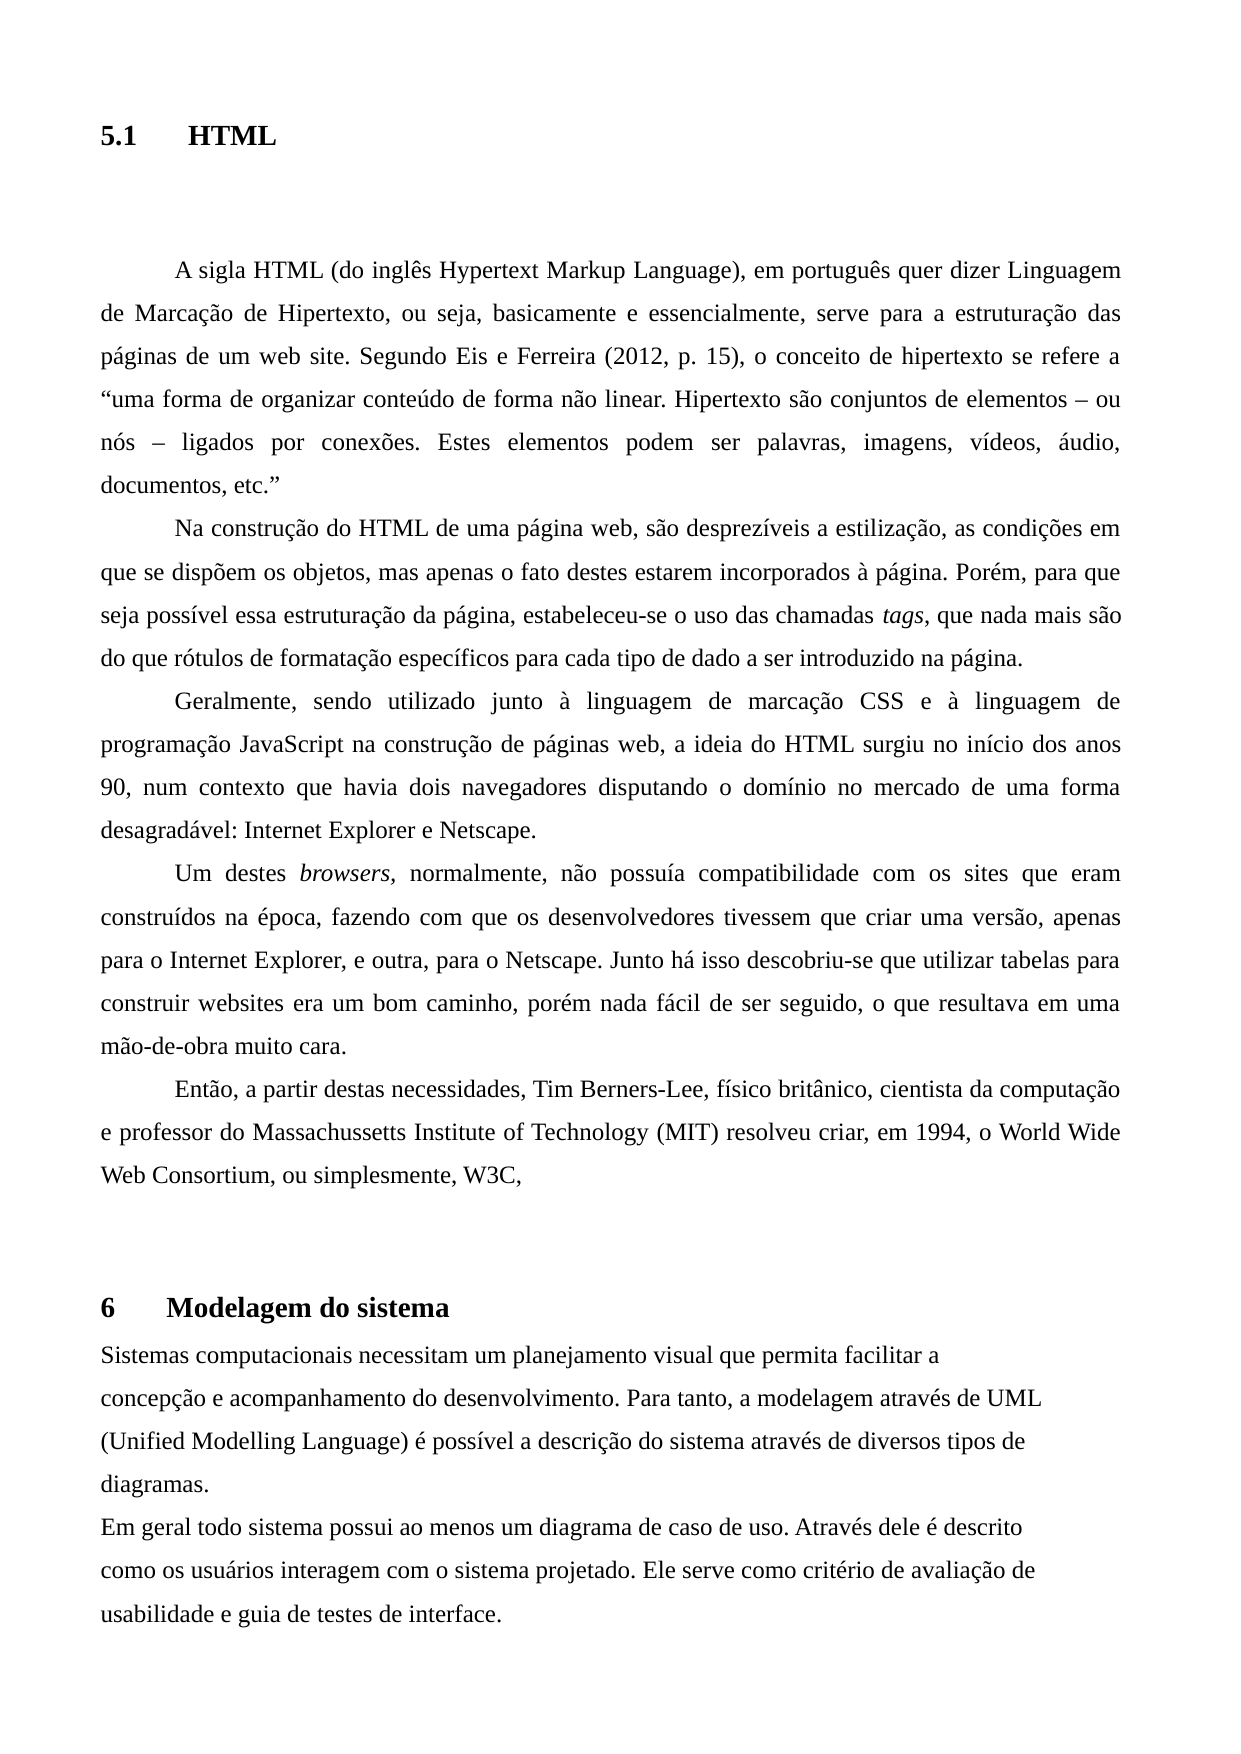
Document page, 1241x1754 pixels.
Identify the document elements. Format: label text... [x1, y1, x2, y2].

text (Unified Modelling Language) é possível a descrição do sistema através de diversos tipos de [100, 1426, 1122, 1455]
text Na construção do HTML de uma página web, são desprezíveis a estilização, as condições em que se dispõem os objetos, mas apenas o fato destes estarem incorporados à página. Porém, para que seja possível essa estruturação da página, estabeleceu-se o uso das chamadas tags, que nada mais são do que rótulos de formatação específicos para cada tipo de dado a ser introduzido na página. [100, 513, 1122, 672]
text Um destes browsers, normalmente, não possuía compatibilidade com os sites que eram construídos na época, fazendo com que os desenvolvedores tivessem que criar uma versão, apenas para o Internet Explorer, e outra, para o Netscape. Junto há isso descobriu-se que utilizar tabelas para construir websites era um bom caminho, porém nada fácil de ser seguido, o que resultava em uma mão-de-obra muito cara. [100, 858, 1122, 1060]
text Sistemas computacionais necessitam um planejamento visual que permita facilitar a [100, 1340, 1122, 1369]
text Em geral todo sistema possui ao menos um diagrama de caso de uso. Através dele é descrito [100, 1512, 1122, 1541]
text Geralmente, sendo utilizado junto à linguagem de marcação CSS e à linguagem de programação JavaScript na construção de páginas web, a ideia do HTML surgiu no início dos anos 90, num contexto que havia dois navegadores disputando o domínio no mercado de uma forma desagradável: Internet Explorer e Netscape. [100, 686, 1122, 844]
text A sigla HTML (do inglês Hypertext Markup Language), em português quer dizer Linguagem de Marcação de Hipertexto, ou seja, basicamente e essencialmente, serve para a estruturação das páginas de um web site. Segundo Eis e Ferreira (2012, p. 15), o conceito de hipertexto se refere a “uma forma de organizar conteúdo de forma não linear. Hipertexto são conjuntos de elementos – ou nós – ligados por conexões. Estes elementos podem ser palavras, imagens, vídeos, áudio, documentos, etc.” [100, 255, 1122, 499]
text 6 Modelagem do sistema [100, 1290, 1122, 1323]
text concepção e acompanhamento do desenvolvimento. Para tanto, a modelagem através de UML [100, 1383, 1122, 1412]
text diagramas. [100, 1469, 1122, 1498]
text como os usuários interagem com o sistema projetado. Ele serve como critério de avaliação de [100, 1556, 1122, 1584]
text usabilidade e guia de testes de interface. [100, 1599, 1122, 1627]
text Então, a partir destas necessidades, Tim Berners-Lee, físico britânico, cientista da computação e professor do Massachussetts Institute of Technology (MIT) resolveu criar, em 1994, o World Wide Web Consortium, ou simplesmente, W3C, [100, 1074, 1122, 1189]
text 5.1 HTML [100, 118, 1122, 152]
